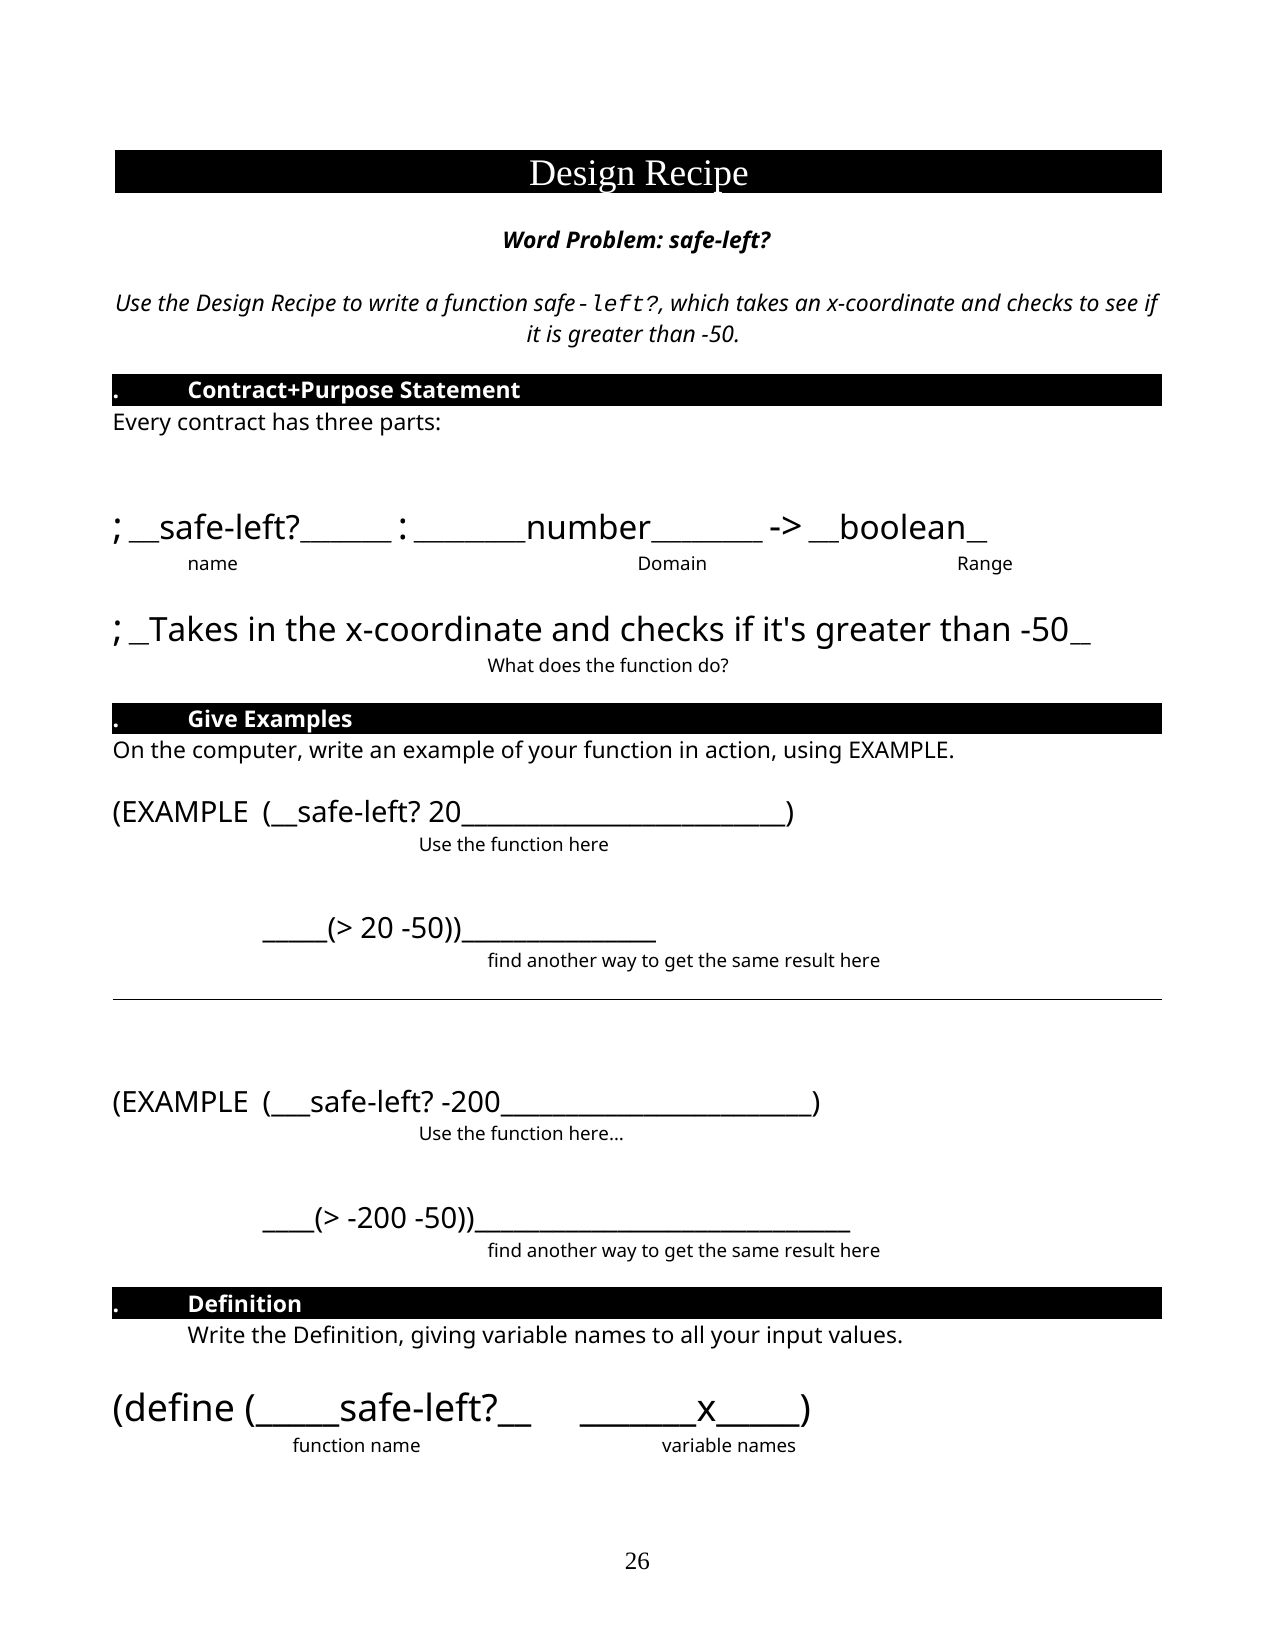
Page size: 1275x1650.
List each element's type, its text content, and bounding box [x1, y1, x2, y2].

text find another way to get the same result here [487, 1237, 1162, 1262]
text find another way to get the same result here [487, 947, 1162, 973]
list Write the Definition, giving variable names to all your input values. [150, 1319, 1162, 1350]
text ; ___safe-left?_________ : ___________number___________ -> ___boolean__ [112, 499, 1162, 551]
text (EXAMPLE (___safe-left? -200________________________) [112, 1081, 1162, 1121]
text Word Problem: safe-left? [112, 224, 1162, 256]
text What does the function do? [112, 653, 1162, 678]
text Use the Design Recipe to write a function safe-left?, which takes an x-coordinate and checks to see if it is greater than -50. [112, 287, 1162, 349]
text Use the function here… [337, 1121, 1162, 1146]
text function name variable names [112, 1432, 1162, 1458]
subtitle Definition [112, 1287, 1162, 1319]
subtitle Design Recipe [115, 150, 1162, 193]
text _____(> 20 -50))_______________ [187, 908, 1162, 947]
text name Domain Range [112, 551, 1162, 576]
subtitle Give Examples [112, 703, 1162, 734]
text On the computer, write an example of your function in action, using EXAMPLE. [112, 734, 1162, 766]
text ____(> -200 -50))_____________________________ [187, 1197, 1162, 1237]
text (EXAMPLE (__safe-left? 20_________________________) [112, 792, 1162, 831]
text (define (_____safe-left?__ _______x_____) [112, 1381, 1162, 1432]
text Every contract has three parts: [112, 406, 1162, 437]
text Use the function here [337, 831, 1162, 857]
subtitle Contract+Purpose Statement [112, 374, 1162, 406]
text ; __Takes in the x-coordinate and checks if it's greater than -50__ [112, 602, 1162, 653]
